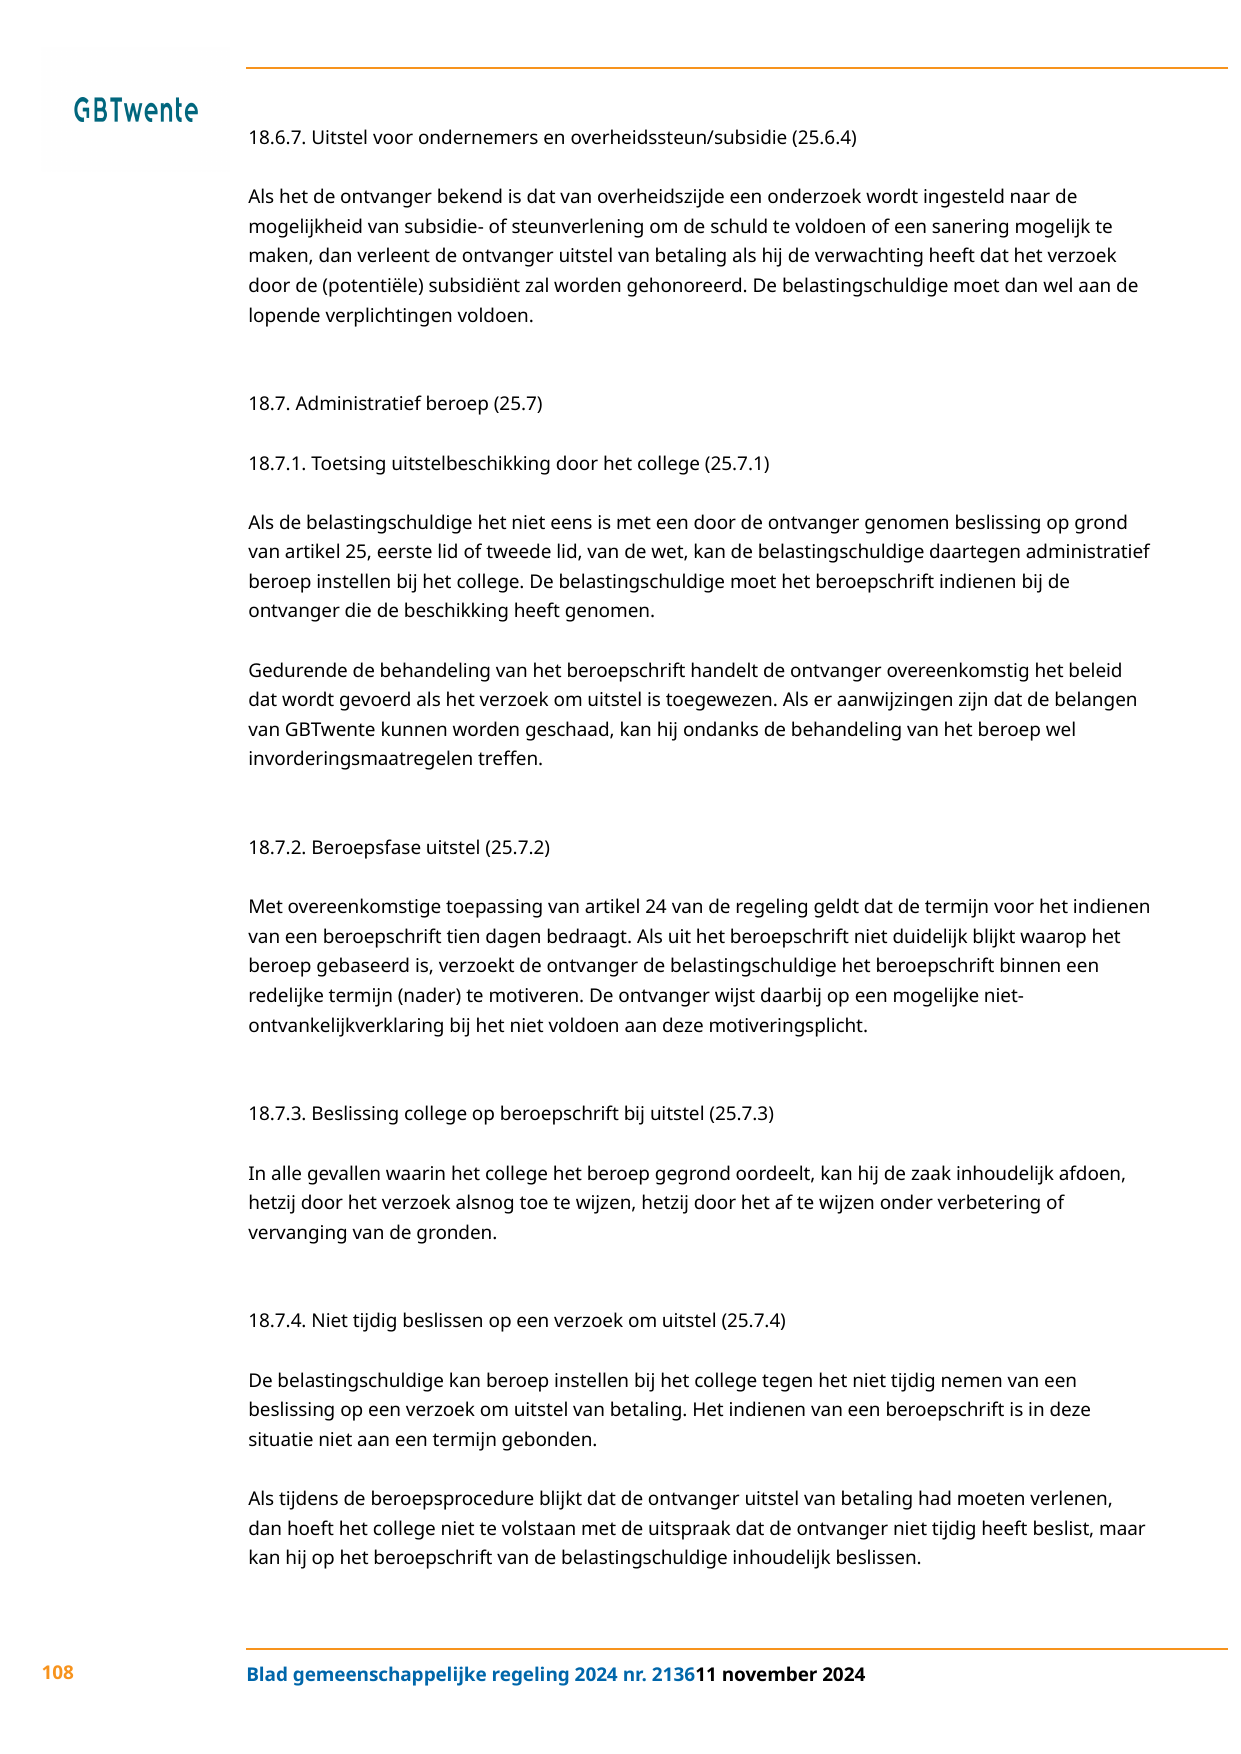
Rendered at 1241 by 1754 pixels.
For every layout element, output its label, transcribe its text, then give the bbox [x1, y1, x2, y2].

text 18.6.7. Uitstel voor ondernemers en overheidssteun/subsidie (25.6.4) [248, 124, 1152, 150]
text Gedurende de behandeling van het beroepschrift handelt de ontvanger overeenkomstig het beleid dat wordt gevoerd als het verzoek om uitstel is toegewezen. Als er aanwijzingen zijn dat de belangen van GBTwente kunnen worden geschaad, kan hij ondanks de behandeling van het beroep wel invorderingsmaatregelen treffen. [248, 657, 1152, 771]
text Als tijdens de beroepsprocedure blijkt dat de ontvanger uitstel van betaling had moeten verlenen, dan hoeft het college niet te volstaan met de uitspraak dat de ontvanger niet tijdig heeft beslist, maar kan hij op het beroepschrift van de belastingschuldige inhoudelijk beslissen. [248, 1485, 1152, 1570]
text De belastingschuldige kan beroep instellen bij het college tegen het niet tijdig nemen van een beslissing op een verzoek om uitstel van betaling. Het indienen van een beroepschrift is in deze situatie niet aan een termijn gebonden. [248, 1367, 1152, 1452]
text 18.7.4. Niet tijdig beslissen op een verzoek om uitstel (25.7.4) [248, 1308, 1152, 1333]
text In alle gevallen waarin het college het beroep gegrond oordeelt, kan hij de zaak inhoudelijk afdoen, hetzij door het verzoek alsnog toe te wijzen, hetzij door het af te wijzen onder verbetering of vervanging van de gronden. [248, 1160, 1152, 1245]
text Als het de ontvanger bekend is dat van overheidszijde een onderzoek wordt ingesteld naar de mogelijkheid van subsidie- of steunverlening om de schuld te voldoen of een sanering mogelijk te maken, dan verleent de ontvanger uitstel van betaling als hij de verwachting heeft dat het verzoek door de (potentiële) subsidiënt zal worden gehonoreerd. De belastingschuldige moet dan wel aan de lopende verplichtingen voldoen. [248, 183, 1152, 328]
text 18.7. Administratief beroep (25.7) [248, 391, 1152, 416]
text Als de belastingschuldige het niet eens is met een door de ontvanger genomen beslissing op grond van artikel 25, eerste lid of tweede lid, van de wet, kan de belastingschuldige daartegen administratief beroep instellen bij het college. De belastingschuldige moet het beroepschrift indienen bij de ontvanger die de beschikking heeft genomen. [248, 509, 1152, 623]
picture [41, 47, 231, 172]
text 18.7.2. Beroepsfase uitstel (25.7.2) [248, 834, 1152, 860]
text 18.7.1. Toetsing uitstelbeschikking door het college (25.7.1) [248, 450, 1152, 476]
text 18.7.3. Beslissing college op beroepschrift bij uitstel (25.7.3) [248, 1101, 1152, 1126]
text Met overeenkomstige toepassing van artikel 24 van de regeling geldt dat de termijn voor het indienen van een beroepschrift tien dagen bedraagt. Als uit het beroepschrift niet duidelijk blijkt waarop het beroep gebaseerd is, verzoekt de ontvanger de belastingschuldige het beroepschrift binnen een redelijke termijn (nader) te motiveren. De ontvanger wijst daarbij op een mogelijke niet-ontvankelijkverklaring bij het niet voldoen aan deze motiveringsplicht. [248, 893, 1152, 1038]
